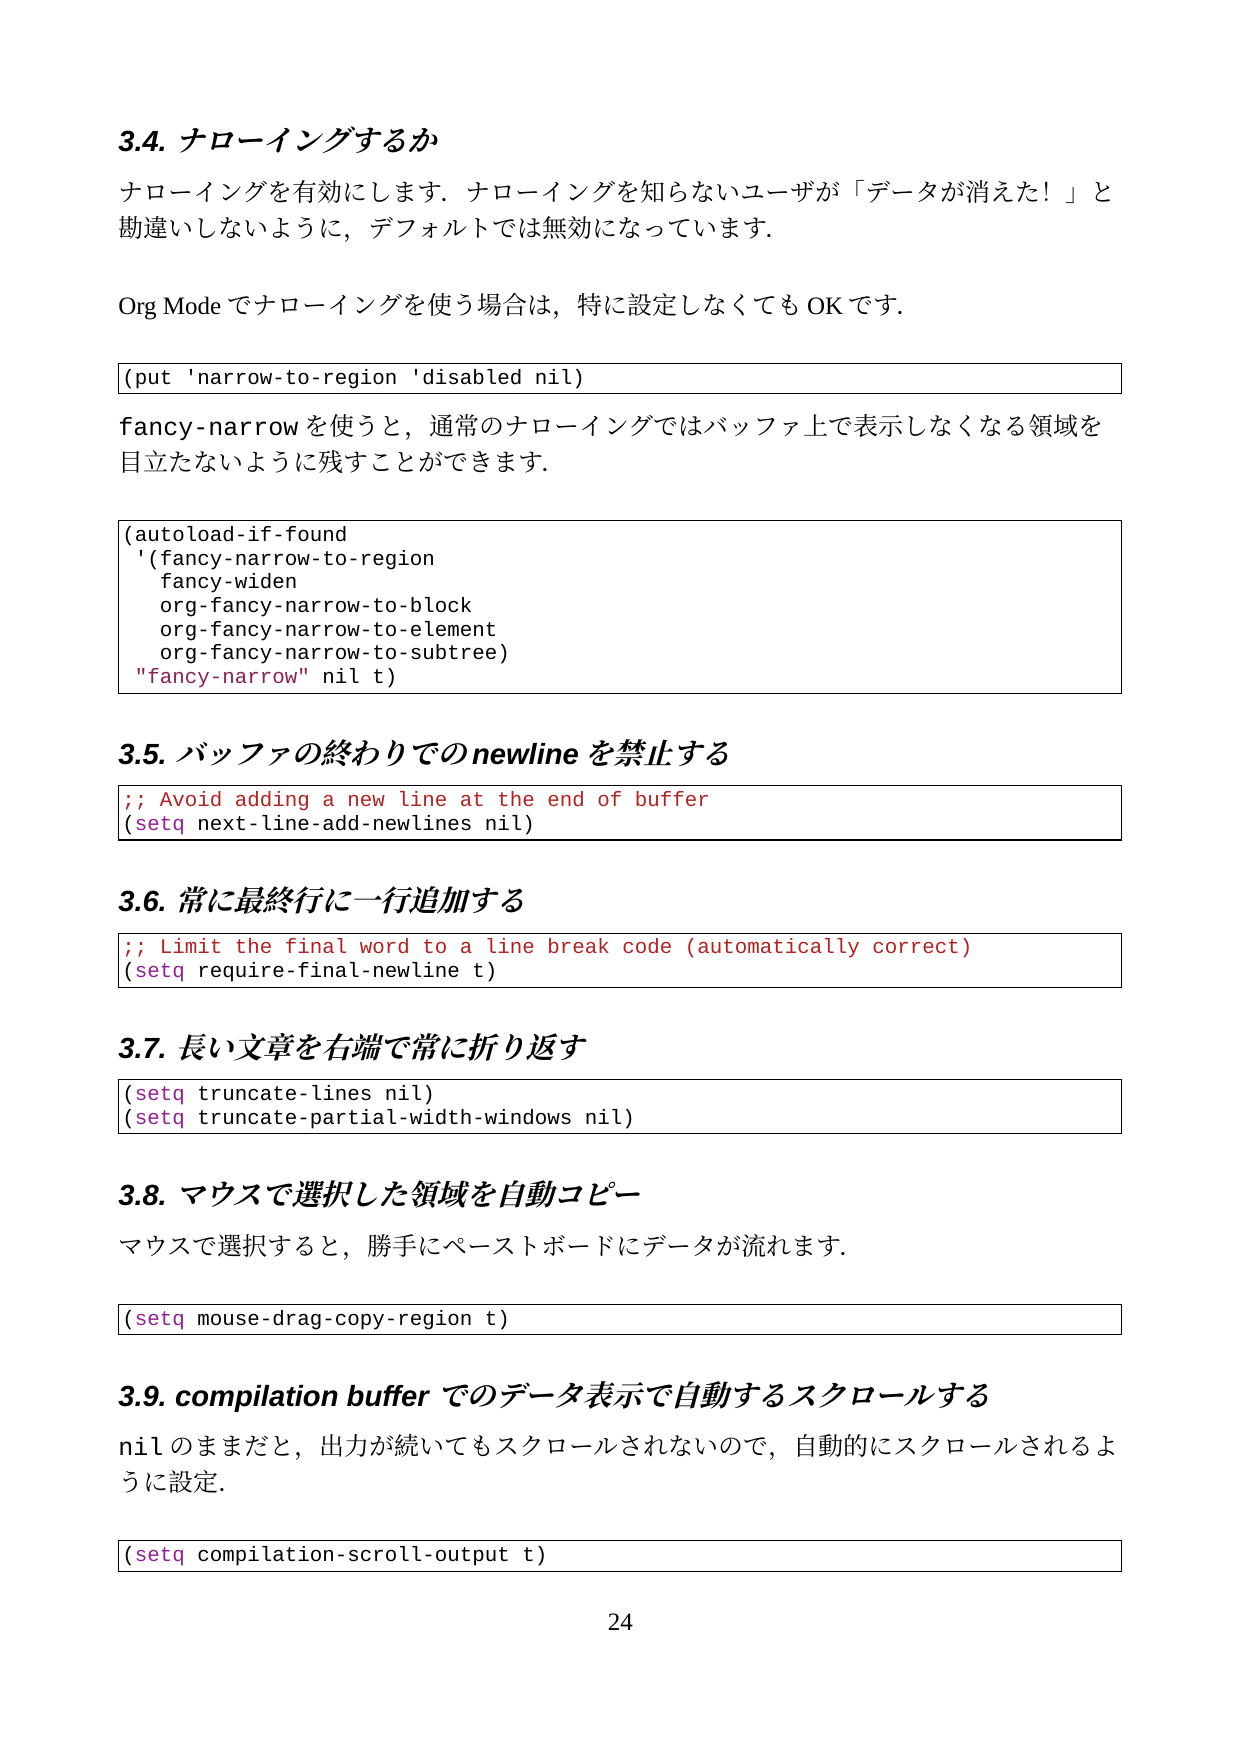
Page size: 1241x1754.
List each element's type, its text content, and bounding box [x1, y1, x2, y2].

text ナローイングを有効にします．ナローイングを知らないユーザが「データが消えた！」と勘違いしないように，デフォルトでは無効になっています． [118, 172, 1122, 273]
text (setq mouse-drag-copy-region t) [119, 1305, 1121, 1334]
text org-fancy-narrow-to-element [119, 615, 1121, 638]
text ;; Avoid adding a new line at the end of buffer [119, 786, 1121, 809]
text nil のままだと，出力が続いてもスクロールされないので，自動的にスクロールされるように設定． [118, 1427, 1122, 1528]
text (setq truncate-partial-width-windows nil) [119, 1103, 1121, 1133]
text (setq next-line-add-newlines nil) [119, 809, 1121, 839]
text '(fancy-narrow-to-region [119, 544, 1121, 567]
text org-fancy-narrow-to-subtree) [119, 638, 1121, 662]
subtitle ナローイングするか [118, 118, 1122, 160]
subtitle マウスで選択した領域を自動コピー [118, 1172, 1122, 1214]
text "fancy-narrow" nil t) [119, 662, 1121, 693]
text Org Mode でナローイングを使う場合は，特に設定しなくてもOKです． [118, 286, 1122, 350]
subtitle compilation buffer でのデータ表示で自動するスクロールする [118, 1372, 1122, 1414]
text (autoload-if-found [119, 521, 1121, 544]
text マウスで選択すると，勝手にペーストボードにデータが流れます． [118, 1226, 1122, 1291]
text fancy-narrow を使うと，通常のナローイングではバッファ上で表示しなくなる領域を目立たないように残すことができます． [118, 407, 1122, 508]
text (setq truncate-lines nil) [119, 1080, 1121, 1103]
text ;; Limit the final word to a line break code (automatically correct) [119, 934, 1121, 956]
subtitle 常に最終行に一行追加する [118, 878, 1122, 920]
subtitle バッファの終わりでのnewlineを禁止する [118, 731, 1122, 773]
text (put 'narrow-to-region 'disabled nil) [119, 364, 1121, 393]
text fancy-widen [119, 567, 1121, 591]
text (setq require-final-newline t) [119, 956, 1121, 987]
subtitle 長い文章を右端で常に折り返す [118, 1025, 1122, 1067]
text org-fancy-narrow-to-block [119, 591, 1121, 615]
text (setq compilation-scroll-output t) [119, 1541, 1121, 1571]
